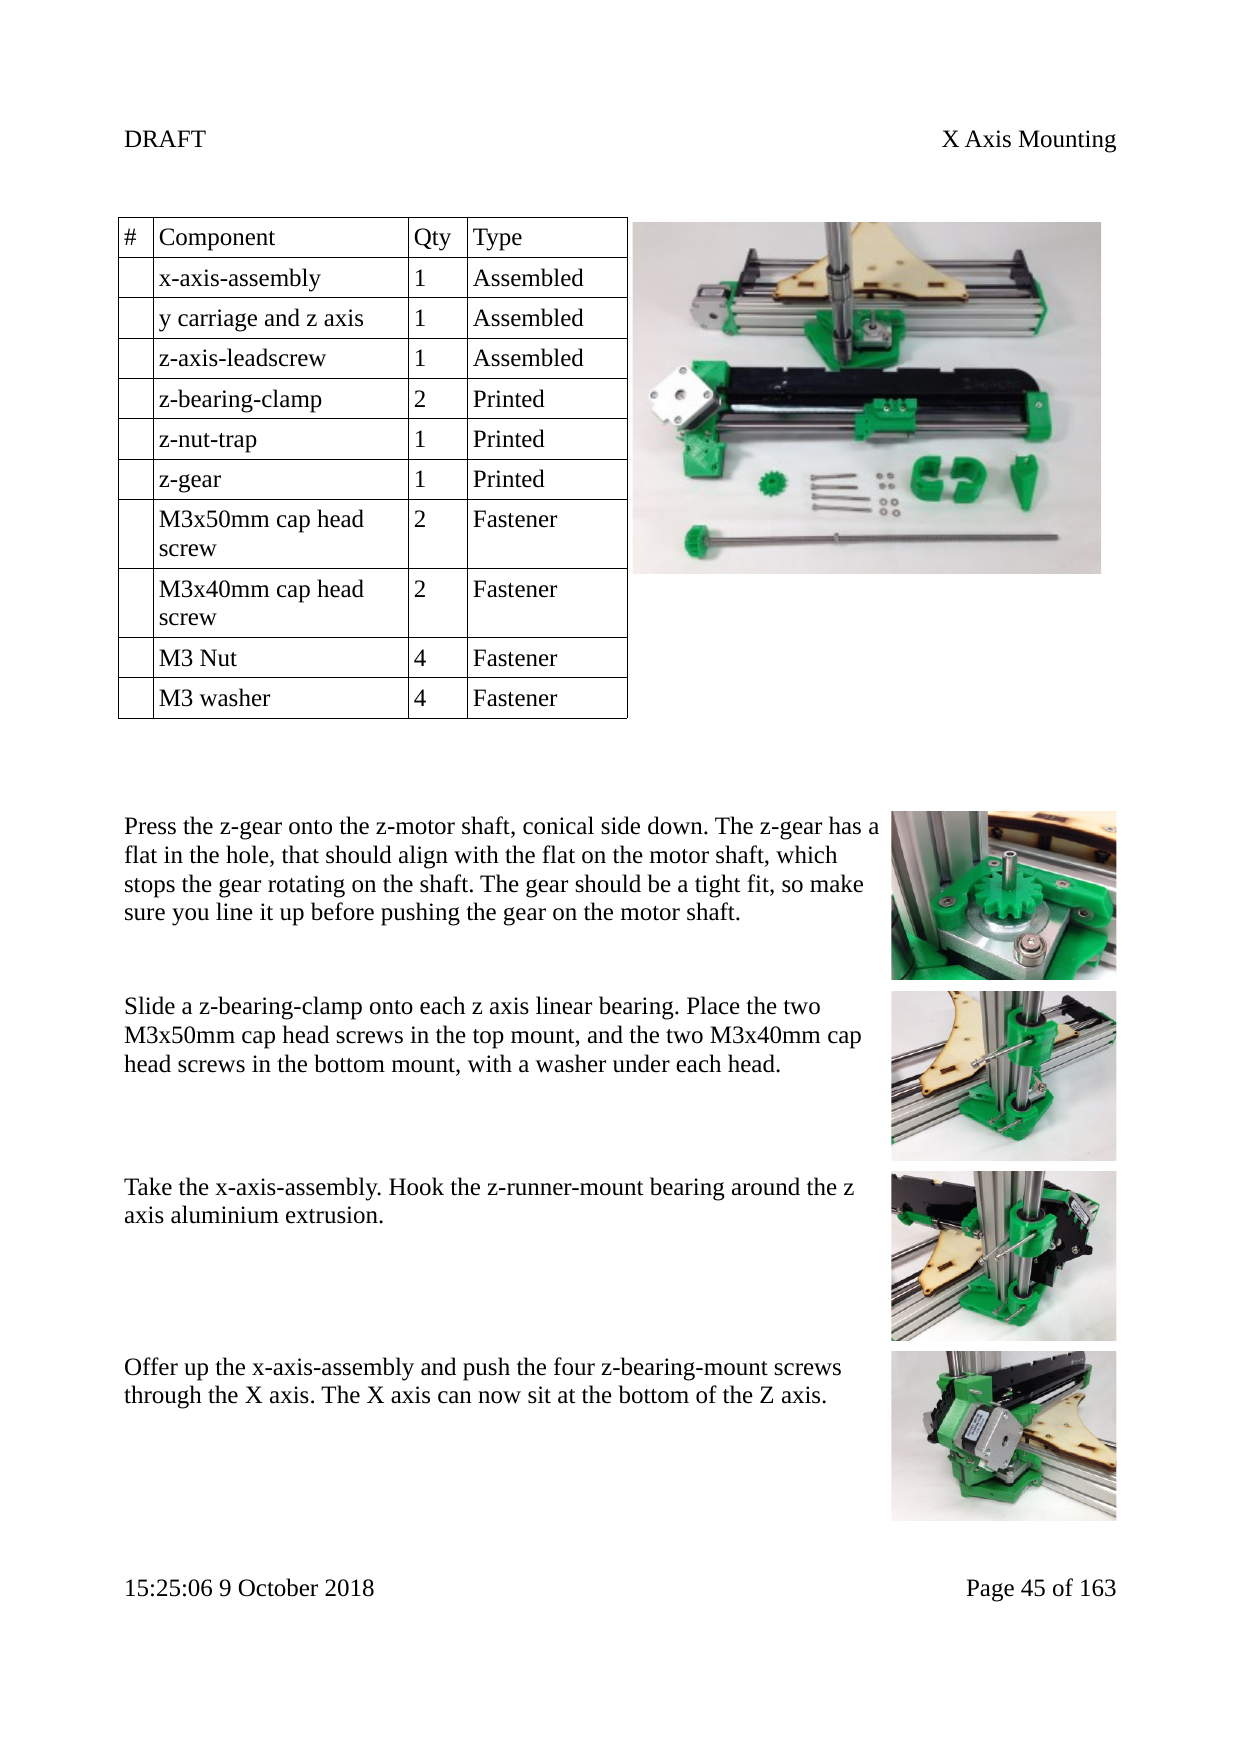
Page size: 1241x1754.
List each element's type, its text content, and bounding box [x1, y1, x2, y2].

table_cell z-gear [154, 460, 408, 499]
table_cell Printed [468, 460, 627, 499]
table_cell 4 [409, 638, 467, 677]
table_cell 1 [409, 258, 467, 297]
table_cell M3 Nut [154, 638, 408, 677]
table_cell [118, 719, 153, 758]
table_header Press the z-gear onto the z-motor shaft, conical side down. The z-gear has a flat in the hole, that should align with the flat on the motor shaft, which stops the gear rotating on the shaft. The gear should be a tight fit, so make sure you line it up before pushing the gear on the motor shaft. [118, 805, 885, 986]
picture [891, 811, 1117, 980]
table_cell Printed [468, 379, 627, 418]
table_cell [885, 1346, 1122, 1526]
table_cell z-nut-trap [154, 419, 408, 458]
table_cell M3 washer [154, 678, 408, 717]
picture [891, 991, 1117, 1161]
table_cell [153, 719, 408, 758]
table_cell [119, 678, 153, 717]
table_cell [467, 719, 627, 758]
table_cell [119, 460, 153, 499]
table_cell 4 [409, 678, 467, 717]
table_cell M3x40mm cap head screw [154, 569, 408, 637]
picture [891, 1171, 1117, 1341]
table_cell Assembled [468, 298, 627, 337]
table_cell Assembled [468, 258, 627, 297]
table_cell [885, 1166, 1122, 1346]
table_cell Fastener [468, 500, 627, 568]
table_header [885, 805, 1122, 986]
table_cell 2 [409, 569, 467, 637]
table_cell [119, 298, 153, 337]
table_header Type [468, 218, 627, 257]
table_cell [885, 986, 1122, 1166]
table_cell 2 [409, 500, 467, 568]
table_cell Fastener [468, 678, 627, 717]
table_cell z-bearing-clamp [154, 379, 408, 418]
table_header Qty [409, 218, 467, 257]
table_cell y carriage and z axis [154, 298, 408, 337]
table_cell [119, 379, 153, 418]
table_cell 1 [409, 298, 467, 337]
table_cell [119, 500, 153, 568]
picture [632, 222, 1102, 574]
table_cell 1 [409, 419, 467, 458]
table_cell Fastener [468, 569, 627, 637]
table_header Component [154, 218, 408, 257]
table_cell Assembled [468, 339, 627, 378]
picture [891, 1351, 1117, 1521]
table_cell Take the x-axis-assembly. Hook the z-runner-mount bearing around the z axis aluminium extrusion. [118, 1166, 885, 1346]
table_cell M3x50mm cap head screw [154, 500, 408, 568]
table_cell 2 [409, 379, 467, 418]
table_cell 1 [409, 460, 467, 499]
table_cell 1 [409, 339, 467, 378]
table_cell [119, 419, 153, 458]
table_cell Printed [468, 419, 627, 458]
table_cell z-axis-leadscrew [154, 339, 408, 378]
table_header [627, 217, 1122, 758]
table_header # [119, 218, 153, 257]
table_cell [119, 638, 153, 677]
table_cell x-axis-assembly [154, 258, 408, 297]
table_cell [119, 339, 153, 378]
table_cell Fastener [468, 638, 627, 677]
table_cell [119, 569, 153, 637]
table_cell [119, 258, 153, 297]
table_cell [408, 719, 467, 758]
table_cell Offer up the x-axis-assembly and push the four z-bearing-mount screws through the X axis. The X axis can now sit at the bottom of the Z axis. [118, 1346, 885, 1526]
table_cell Slide a z-bearing-clamp onto each z axis linear bearing. Place the two M3x50mm cap head screws in the top mount, and the two M3x40mm cap head screws in the bottom mount, with a washer under each head. [118, 986, 885, 1166]
